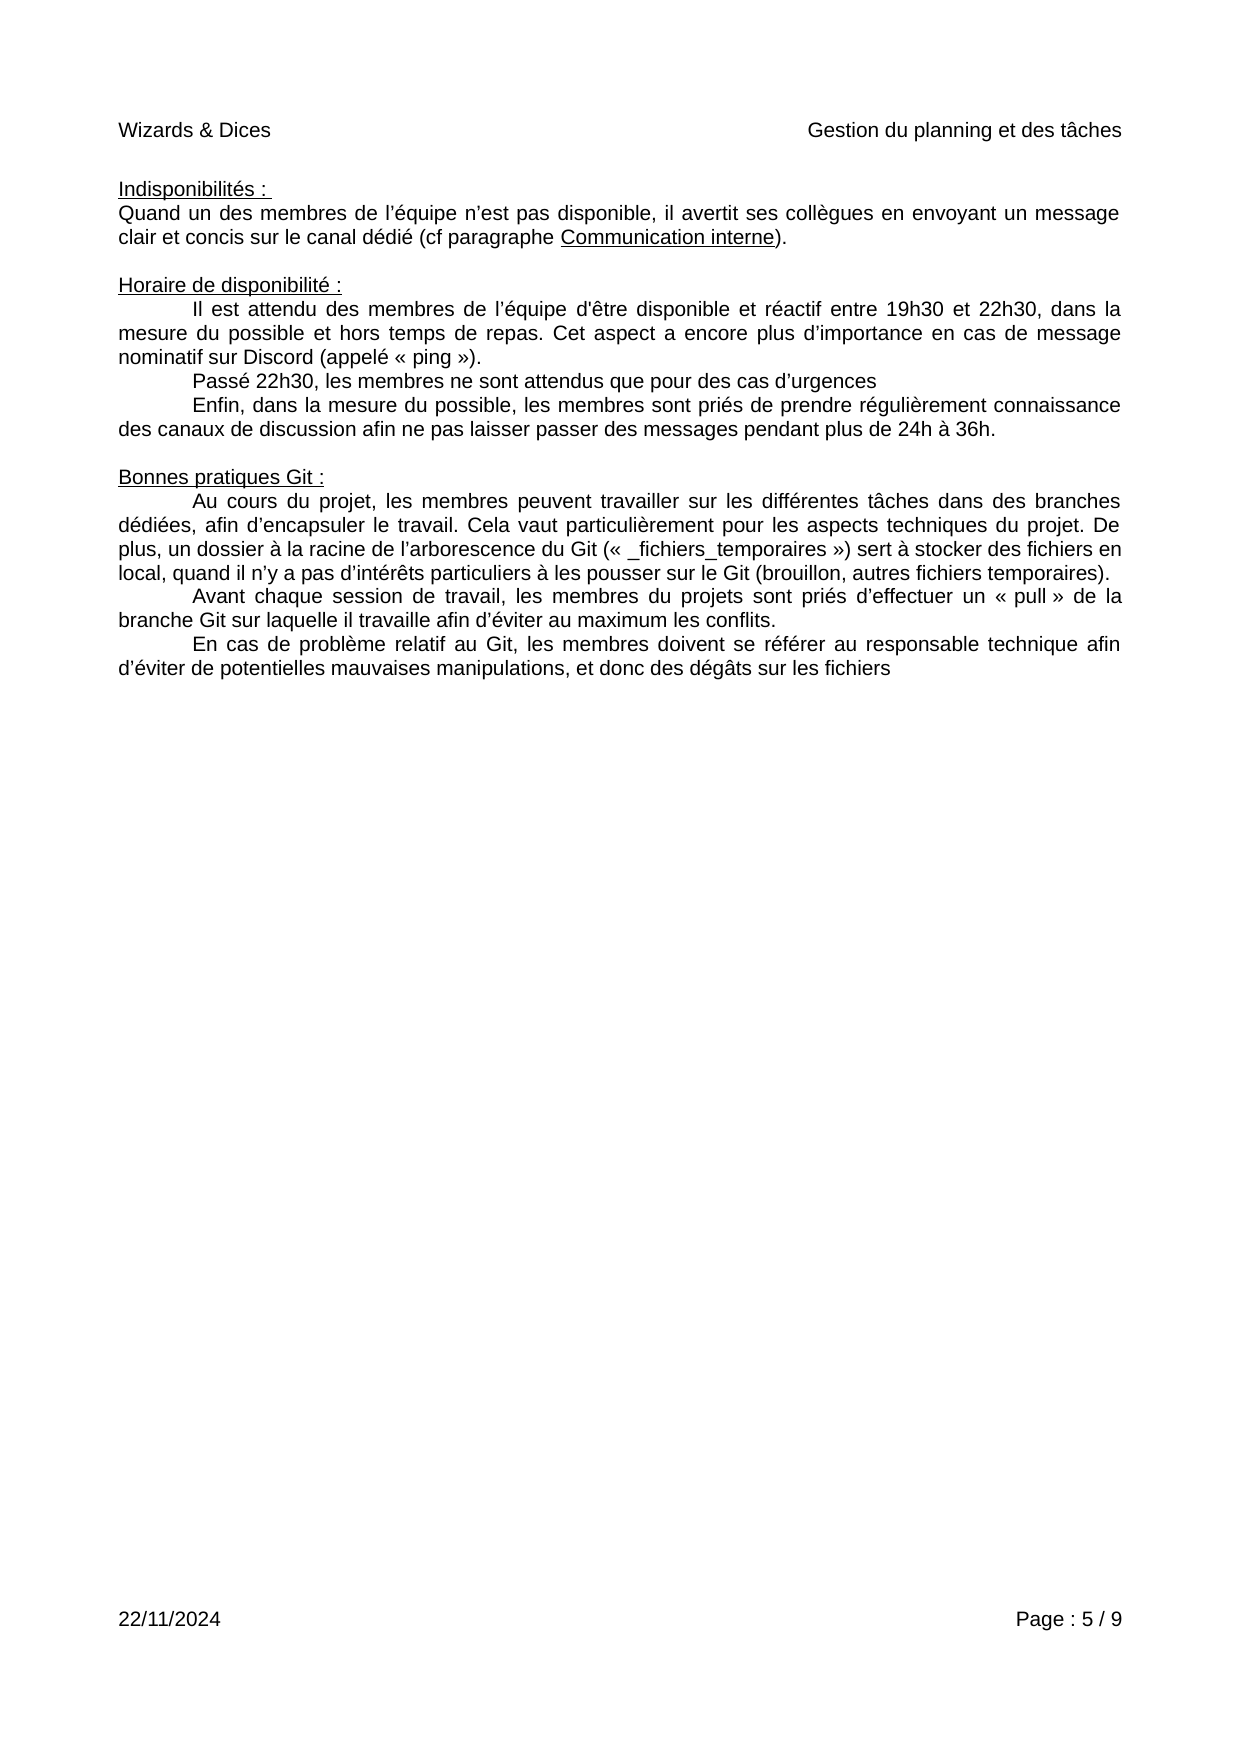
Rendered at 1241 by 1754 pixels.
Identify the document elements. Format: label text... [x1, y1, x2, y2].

text En cas de problème relatif au Git, les membres doivent se référer au responsable technique afin d’éviter de potentielles mauvaises manipulations, et donc des dégâts sur les fichiers [118, 632, 1122, 680]
text Indisponibilités : [118, 177, 1122, 201]
text Horaire de disponibilité : [118, 273, 1122, 297]
text Il est attendu des membres de l’équipe d'être disponible et réactif entre 19h30 et 22h30, dans la mesure du possible et hors temps de repas. Cet aspect a encore plus d’importance en cas de message nominatif sur Discord (appelé « ping »). [118, 297, 1122, 369]
text Quand un des membres de l’équipe n’est pas disponible, il avertit ses collègues en envoyant un message clair et concis sur le canal dédié (cf paragraphe Communication interne). [118, 201, 1122, 249]
text Passé 22h30, les membres ne sont attendus que pour des cas d’urgences [118, 369, 1122, 393]
text Au cours du projet, les membres peuvent travailler sur les différentes tâches dans des branches dédiées, afin d’encapsuler le travail. Cela vaut particulièrement pour les aspects techniques du projet. De plus, un dossier à la racine de l’arborescence du Git (« _fichiers_temporaires ») sert à stocker des fichiers en local, quand il n’y a pas d’intérêts particuliers à les pousser sur le Git (brouillon, autres fichiers temporaires). [118, 488, 1122, 584]
text Enfin, dans la mesure du possible, les membres sont priés de prendre régulièrement connaissance des canaux de discussion afin ne pas laisser passer des messages pendant plus de 24h à 36h. [118, 393, 1122, 441]
text Avant chaque session de travail, les membres du projets sont priés d’effectuer un « pull » de la branche Git sur laquelle il travaille afin d’éviter au maximum les conflits. [118, 584, 1122, 632]
text Bonnes pratiques Git : [118, 464, 1122, 488]
